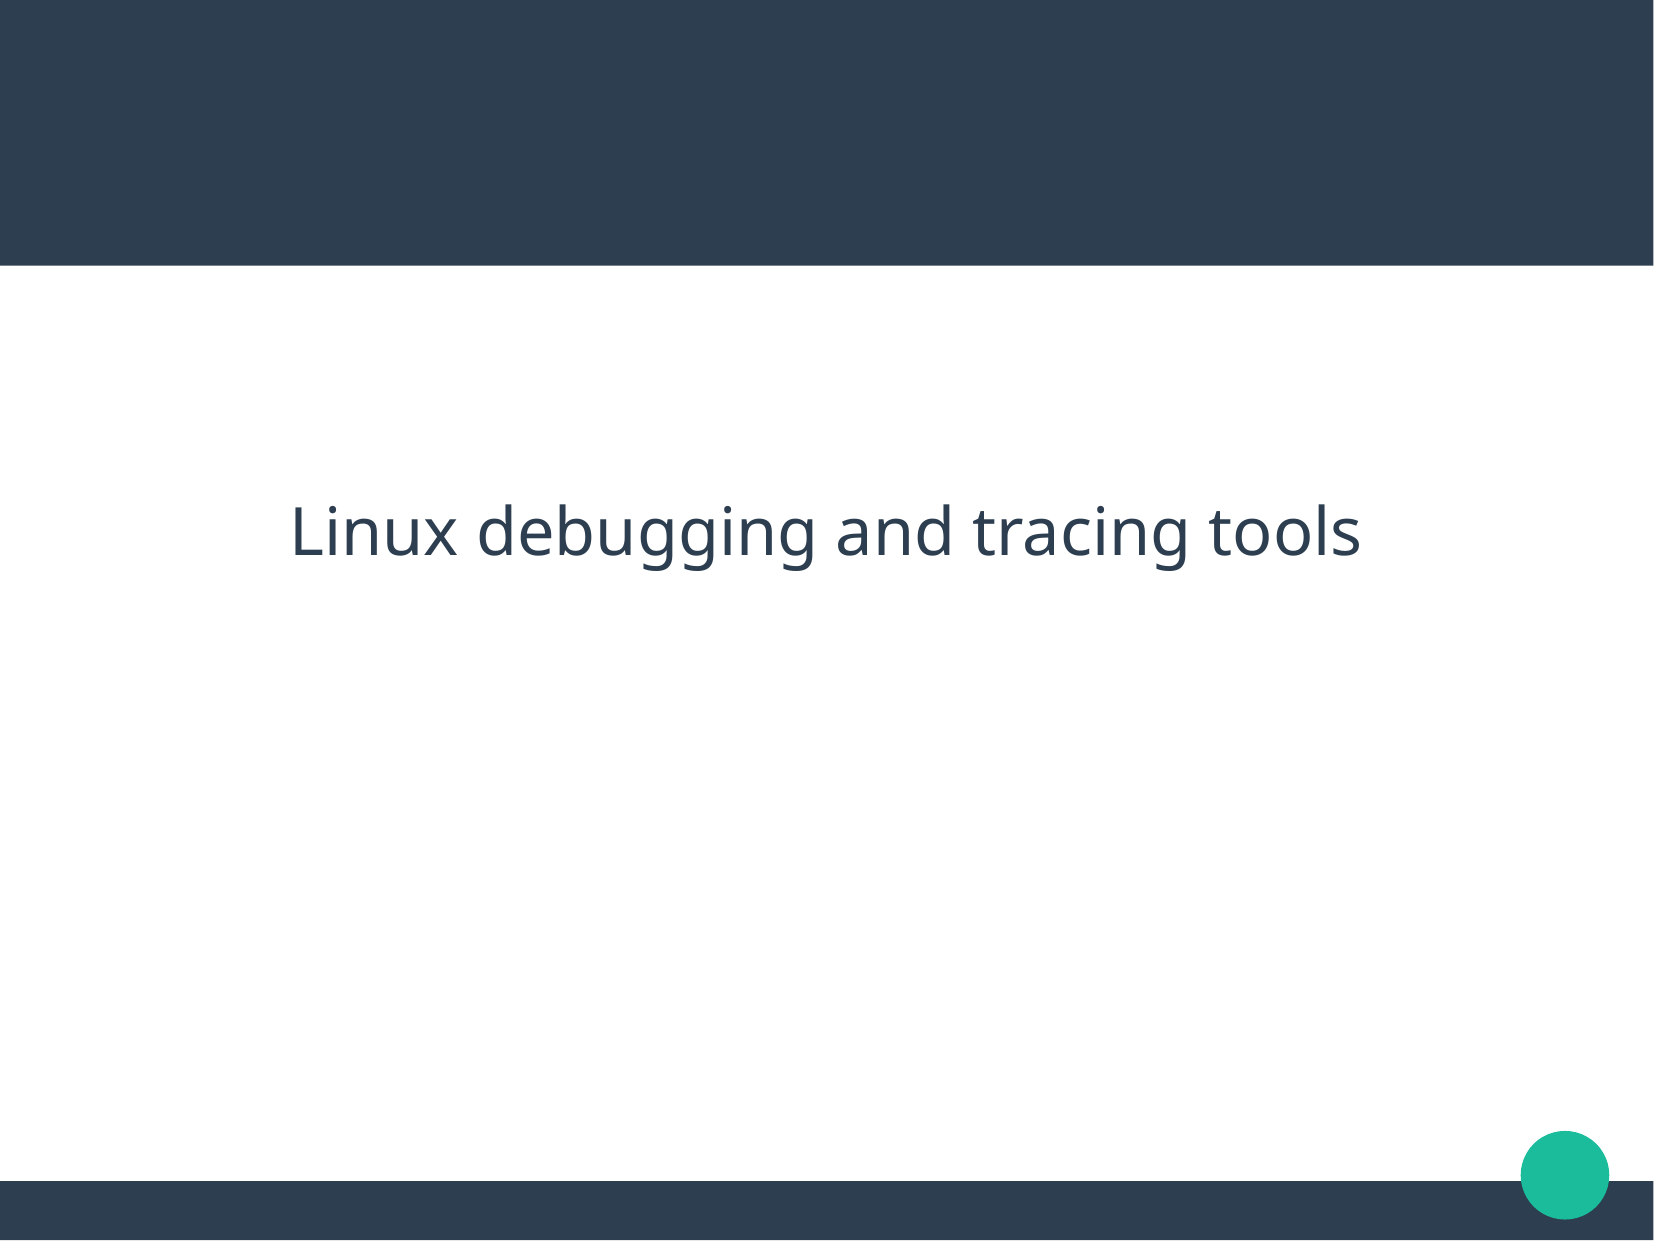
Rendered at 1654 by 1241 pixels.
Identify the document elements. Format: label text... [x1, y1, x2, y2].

subtitle Linux debugging and tracing tools [82, 49, 1571, 1010]
